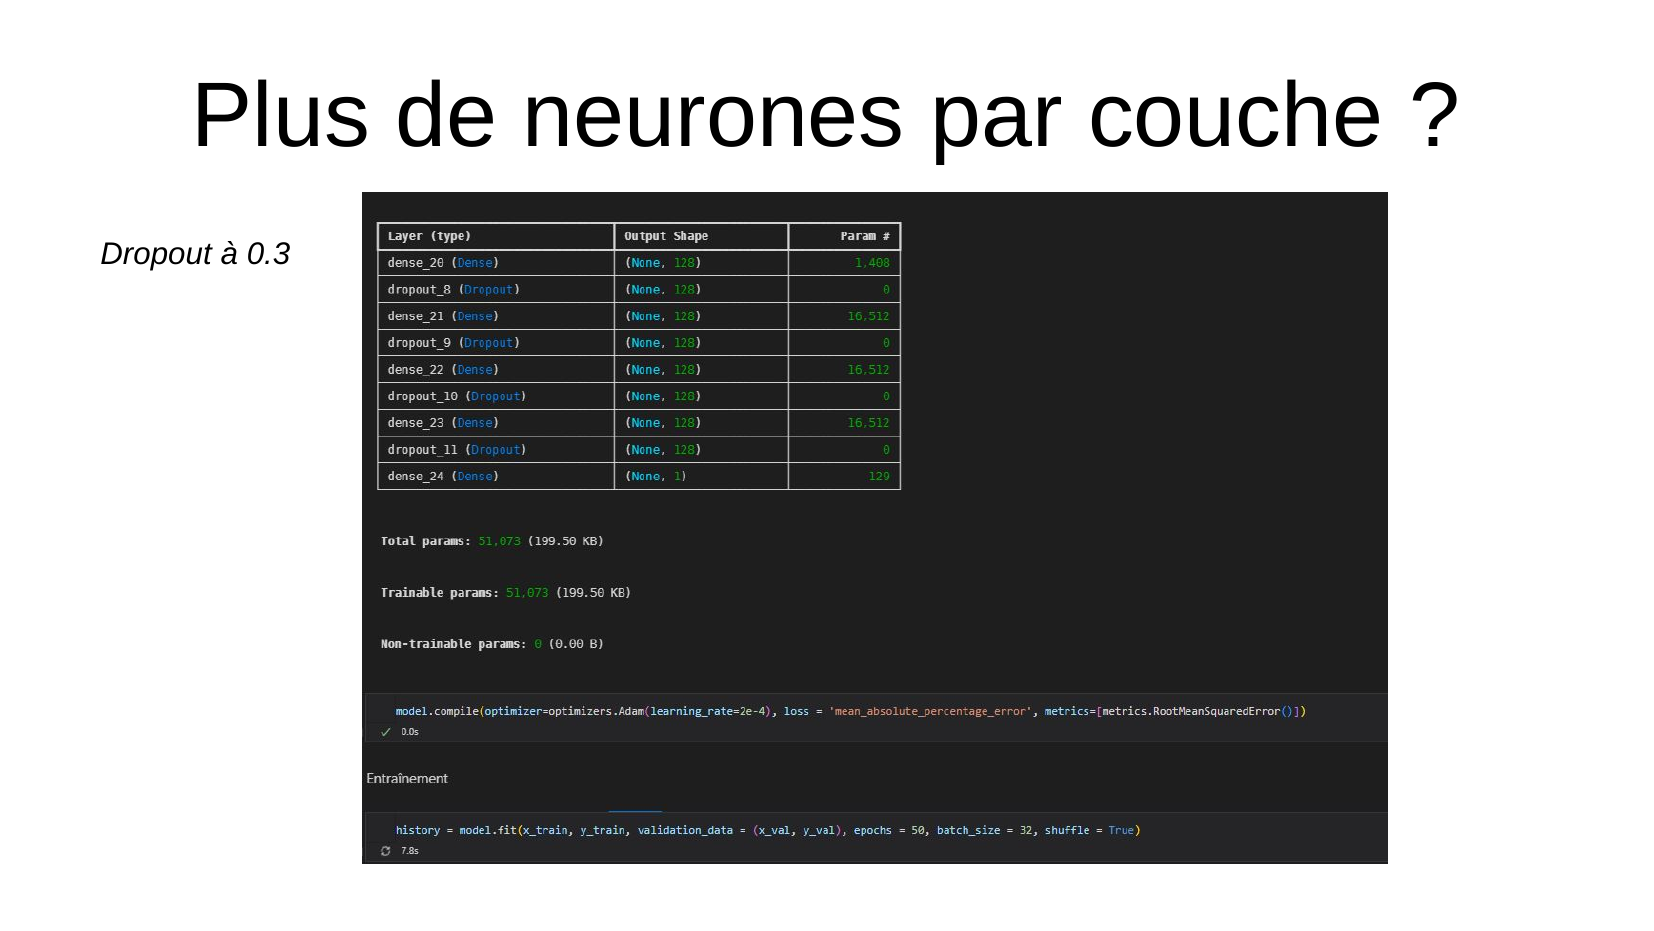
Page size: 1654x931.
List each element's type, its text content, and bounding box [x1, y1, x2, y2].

picture [362, 192, 1388, 864]
title Plus de neurones par couche ? [82, 37, 1571, 193]
list Dropout à 0.3 [29, 236, 362, 296]
